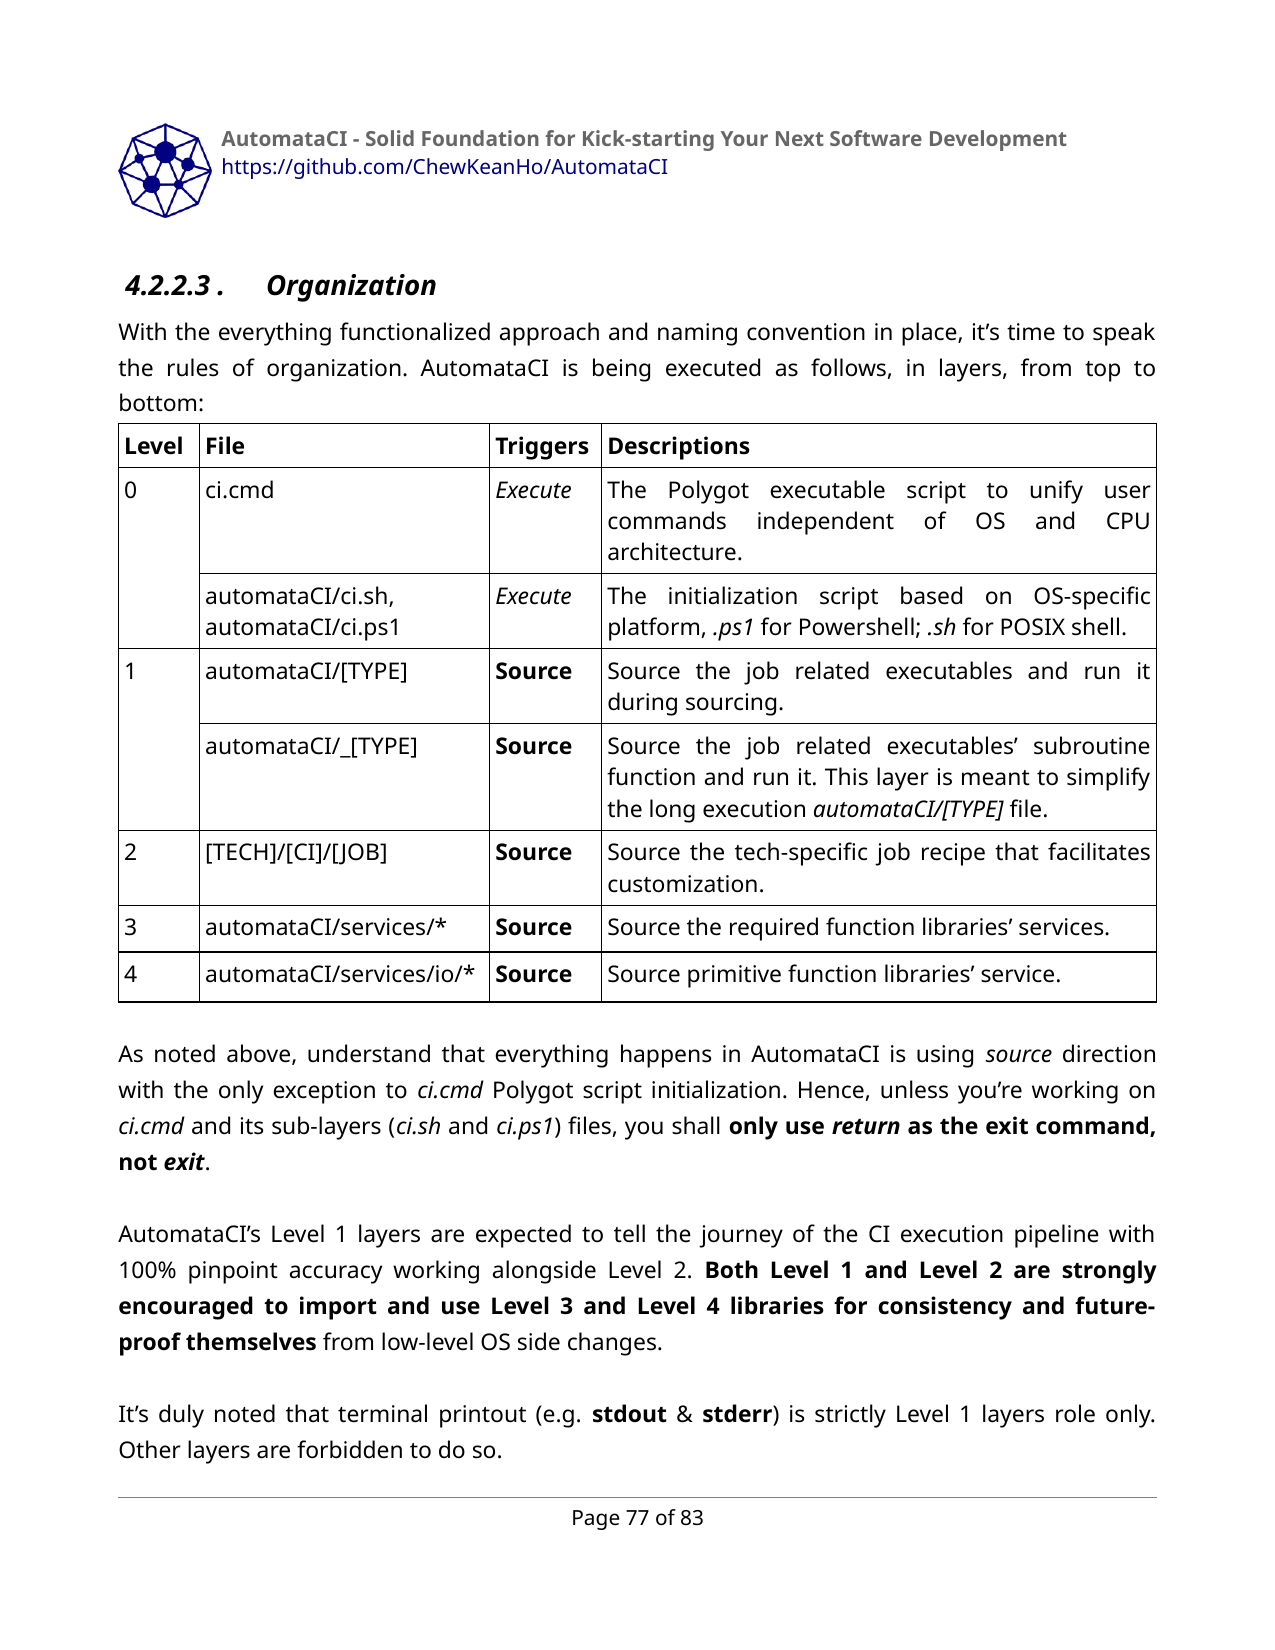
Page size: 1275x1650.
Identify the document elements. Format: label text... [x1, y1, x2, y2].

table_cell 4 [119, 953, 199, 1001]
table_cell automataCI/ci.sh, automataCI/ci.ps1 [200, 574, 489, 648]
table_cell 0 [119, 468, 199, 648]
table_cell Execute [490, 468, 601, 573]
table_cell automataCI/services/* [200, 906, 489, 951]
text With the everything functionalized approach and naming convention in place, it’s time to speak the rules of organization. AutomataCI is being executed as follows, in layers, from top to bottom: [118, 316, 1157, 419]
table_cell 1 [119, 649, 199, 829]
text AutomataCI’s Level 1 layers are expected to tell the journey of the CI execution pipeline with 100% pinpoint accuracy working alongside Level 2. Both Level 1 and Level 2 are strongly encouraged to import and use Level 3 and Level 4 libraries for consistency and future-proof themselves from low-level OS side changes. [118, 1218, 1157, 1357]
table_cell Source the job related executables and run it during sourcing. [602, 649, 1156, 723]
table_header Descriptions [602, 424, 1156, 467]
text As noted above, understand that everything happens in AutomataCI is using source direction with the only exception to ci.cmd Polygot script initialization. Hence, unless you’re working on ci.cmd and its sub-layers (ci.sh and ci.ps1) files, you shall only use return as the exit command, not exit. [118, 1038, 1157, 1177]
table_cell 2 [119, 831, 199, 904]
table_cell [TECH]/[CI]/[JOB] [200, 831, 489, 904]
table_header Level [119, 424, 199, 467]
table_cell 3 [119, 906, 199, 951]
table_cell The initialization script based on OS-specific platform, .ps1 for Powershell; .sh for POSIX shell. [602, 574, 1156, 648]
table_cell Execute [490, 574, 601, 648]
table_cell automataCI/[TYPE] [200, 649, 489, 723]
table_cell Source the required function libraries’ services. [602, 906, 1156, 951]
table_header File [200, 424, 489, 467]
table_cell Source [490, 906, 601, 951]
text It’s duly noted that terminal printout (e.g. stdout & stderr) is strictly Level 1 layers role only. Other layers are forbidden to do so. [118, 1398, 1157, 1465]
subtitle Organization [118, 265, 1157, 303]
table_cell Source [490, 953, 601, 1001]
table_cell automataCI/_[TYPE] [200, 724, 489, 829]
table_cell Source primitive function libraries’ service. [602, 953, 1156, 1001]
table_cell ci.cmd [200, 468, 489, 573]
table_cell Source [490, 724, 601, 829]
picture [118, 123, 212, 218]
table_header Triggers [490, 424, 601, 467]
table_cell Source [490, 831, 601, 904]
table_cell The Polygot executable script to unify user commands independent of OS and CPU architecture. [602, 468, 1156, 573]
table_cell Source the tech-specific job recipe that facilitates customization. [602, 831, 1156, 904]
table_cell automataCI/services/io/* [200, 953, 489, 1001]
table_cell Source [490, 649, 601, 723]
table_cell Source the job related executables’ subroutine function and run it. This layer is meant to simplify the long execution automataCI/[TYPE] file. [602, 724, 1156, 829]
